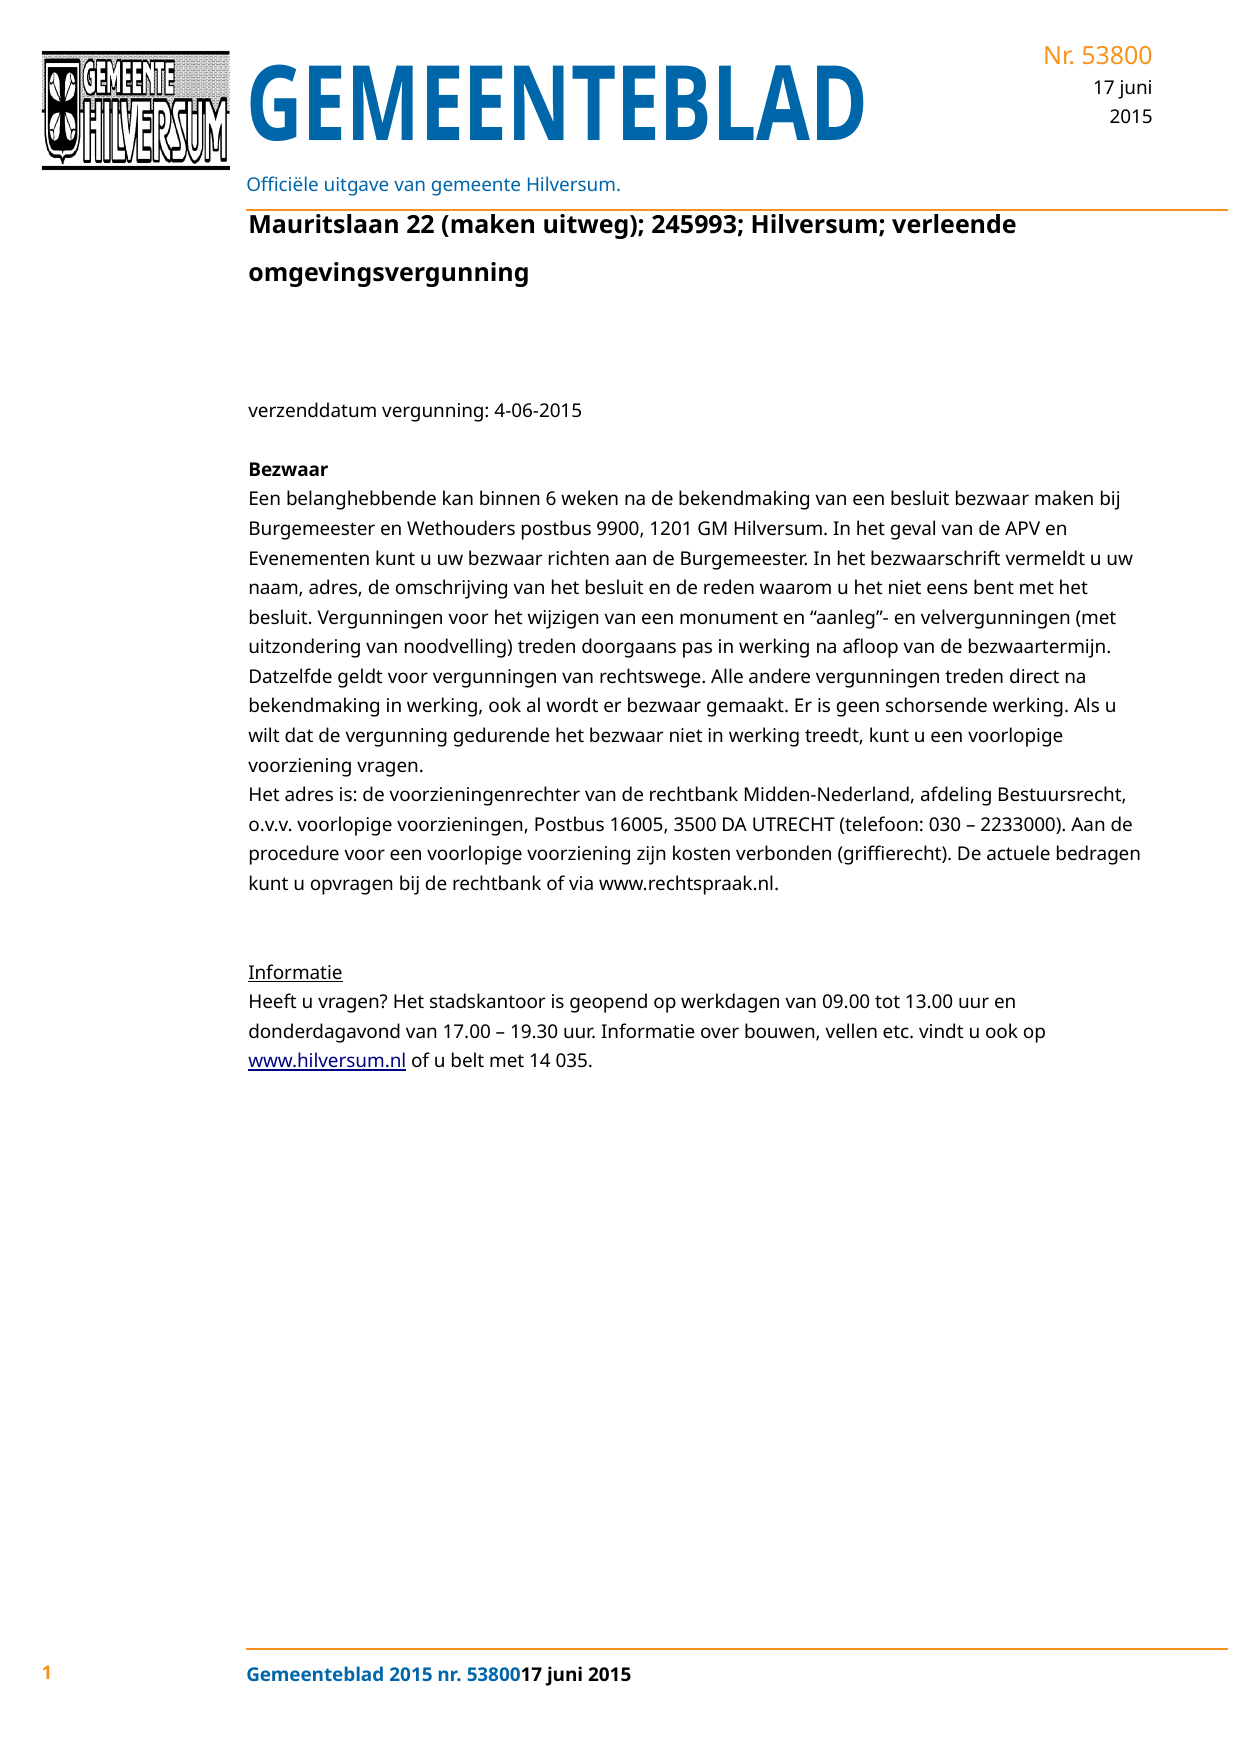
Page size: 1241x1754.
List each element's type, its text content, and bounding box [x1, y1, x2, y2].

text Het adres is: de voorzieningenrechter van de rechtbank Midden-Nederland, afdeling Bestuursrecht, o.v.v. voorlopige voorzieningen, Postbus 16005, 3500 DA UTRECHT (telefoon: 030 – 2233000). Aan de procedure voor een voorlopige voorziening zijn kosten verbonden (griffierecht). De actuele bedragen kunt u opvragen bij de rechtbank of via www.rechtspraak.nl. [248, 781, 1152, 896]
text verzenddatum vergunning: 4-06-2015 [248, 397, 1152, 422]
text Heeft u vragen? Het stadskantoor is geopend op werkdagen van 09.00 tot 13.00 uur en donderdagavond van 17.00 – 19.30 uur. Informatie over bouwen, vellen etc. vindt u ook op www.hilversum.nl of u belt met 14 035. [248, 988, 1152, 1073]
text Mauritslaan 22 (maken uitweg); 245993; Hilversum; verleende omgevingsvergunning [248, 211, 1152, 288]
text Een belanghebbende kan binnen 6 weken na de bekendmaking van een besluit bezwaar maken bij Burgemeester en Wethouders postbus 9900, 1201 GM Hilversum. In het geval van de APV en Evenementen kunt u uw bezwaar richten aan de Burgemeester. In het bezwaarschrift vermeldt u uw naam, adres, de omschrijving van het besluit en de reden waarom u het niet eens bent met het besluit. Vergunningen voor het wijzigen van een monument en “aanleg”- en velvergunningen (met uitzondering van noodvelling) treden doorgaans pas in werking na afloop van de bezwaartermijn. Datzelfde geldt voor vergunningen van rechtswege. Alle andere vergunningen treden direct na bekendmaking in werking, ook al wordt er bezwaar gemaakt. Er is geen schorsende werking. Als u wilt dat de vergunning gedurende het bezwaar niet in werking treedt, kunt u een voorlopige voorziening vragen. [248, 486, 1152, 777]
text Informatie [248, 959, 1152, 984]
picture [41, 47, 231, 172]
text Bezwaar [248, 456, 1152, 482]
